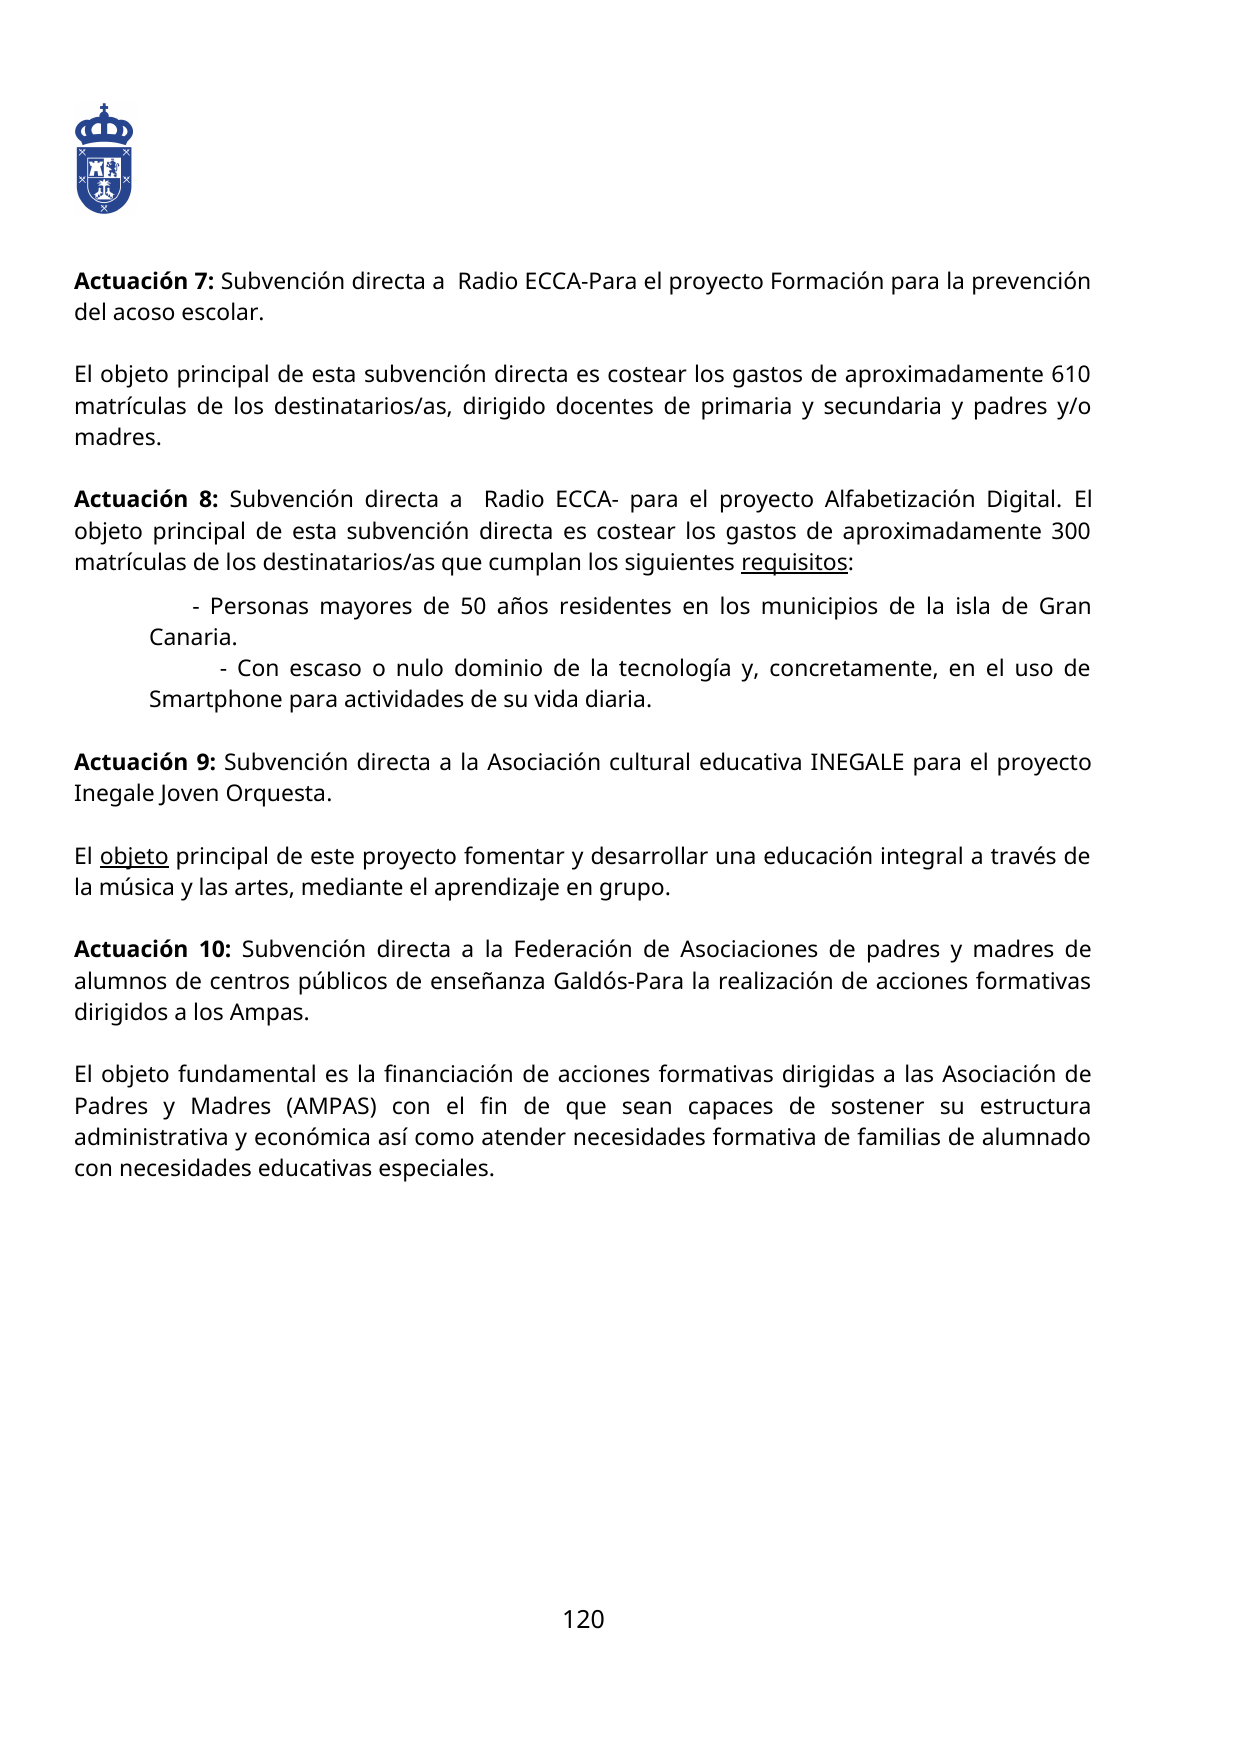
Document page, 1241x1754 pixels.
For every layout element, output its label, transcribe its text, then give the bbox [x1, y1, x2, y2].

text Actuación 9: Subvención directa a la Asociación cultural educativa INEGALE para el proyecto Inegale Joven Orquesta. [74, 746, 1092, 808]
text El objeto principal de esta subvención directa es costear los gastos de aproximadamente 610 matrículas de los destinatarios/as, dirigido docentes de primaria y secundaria y padres y/o madres. [74, 358, 1092, 452]
picture [73, 102, 137, 215]
text Actuación 10: Subvención directa a la Federación de Asociaciones de padres y madres de alumnos de centros públicos de enseñanza Galdós-Para la realización de acciones formativas dirigidos a los Ampas. [74, 933, 1092, 1027]
text El objeto fundamental es la financiación de acciones formativas dirigidas a las Asociación de Padres y Madres (AMPAS) con el fin de que sean capaces de sostener su estructura administrativa y económica así como atender necesidades formativa de familias de alumnado con necesidades educativas especiales. [74, 1058, 1092, 1183]
text Actuación 7: Subvención directa a Radio ECCA-Para el proyecto Formación para la prevención del acoso escolar. [74, 264, 1092, 327]
text El objeto principal de este proyecto fomentar y desarrollar una educación integral a través de la música y las artes, mediante el aprendizaje en grupo. [74, 839, 1092, 902]
text - Personas mayores de 50 años residentes en los municipios de la isla de Gran Canaria. [149, 589, 1092, 652]
text Actuación 8: Subvención directa a Radio ECCA- para el proyecto Alfabetización Digital. El objeto principal de esta subvención directa es costear los gastos de aproximadamente 300 matrículas de los destinatarios/as que cumplan los siguientes requisitos: [74, 483, 1092, 577]
text - Con escaso o nulo dominio de la tecnología y, concretamente, en el uso de Smartphone para actividades de su vida diaria. [149, 652, 1092, 714]
